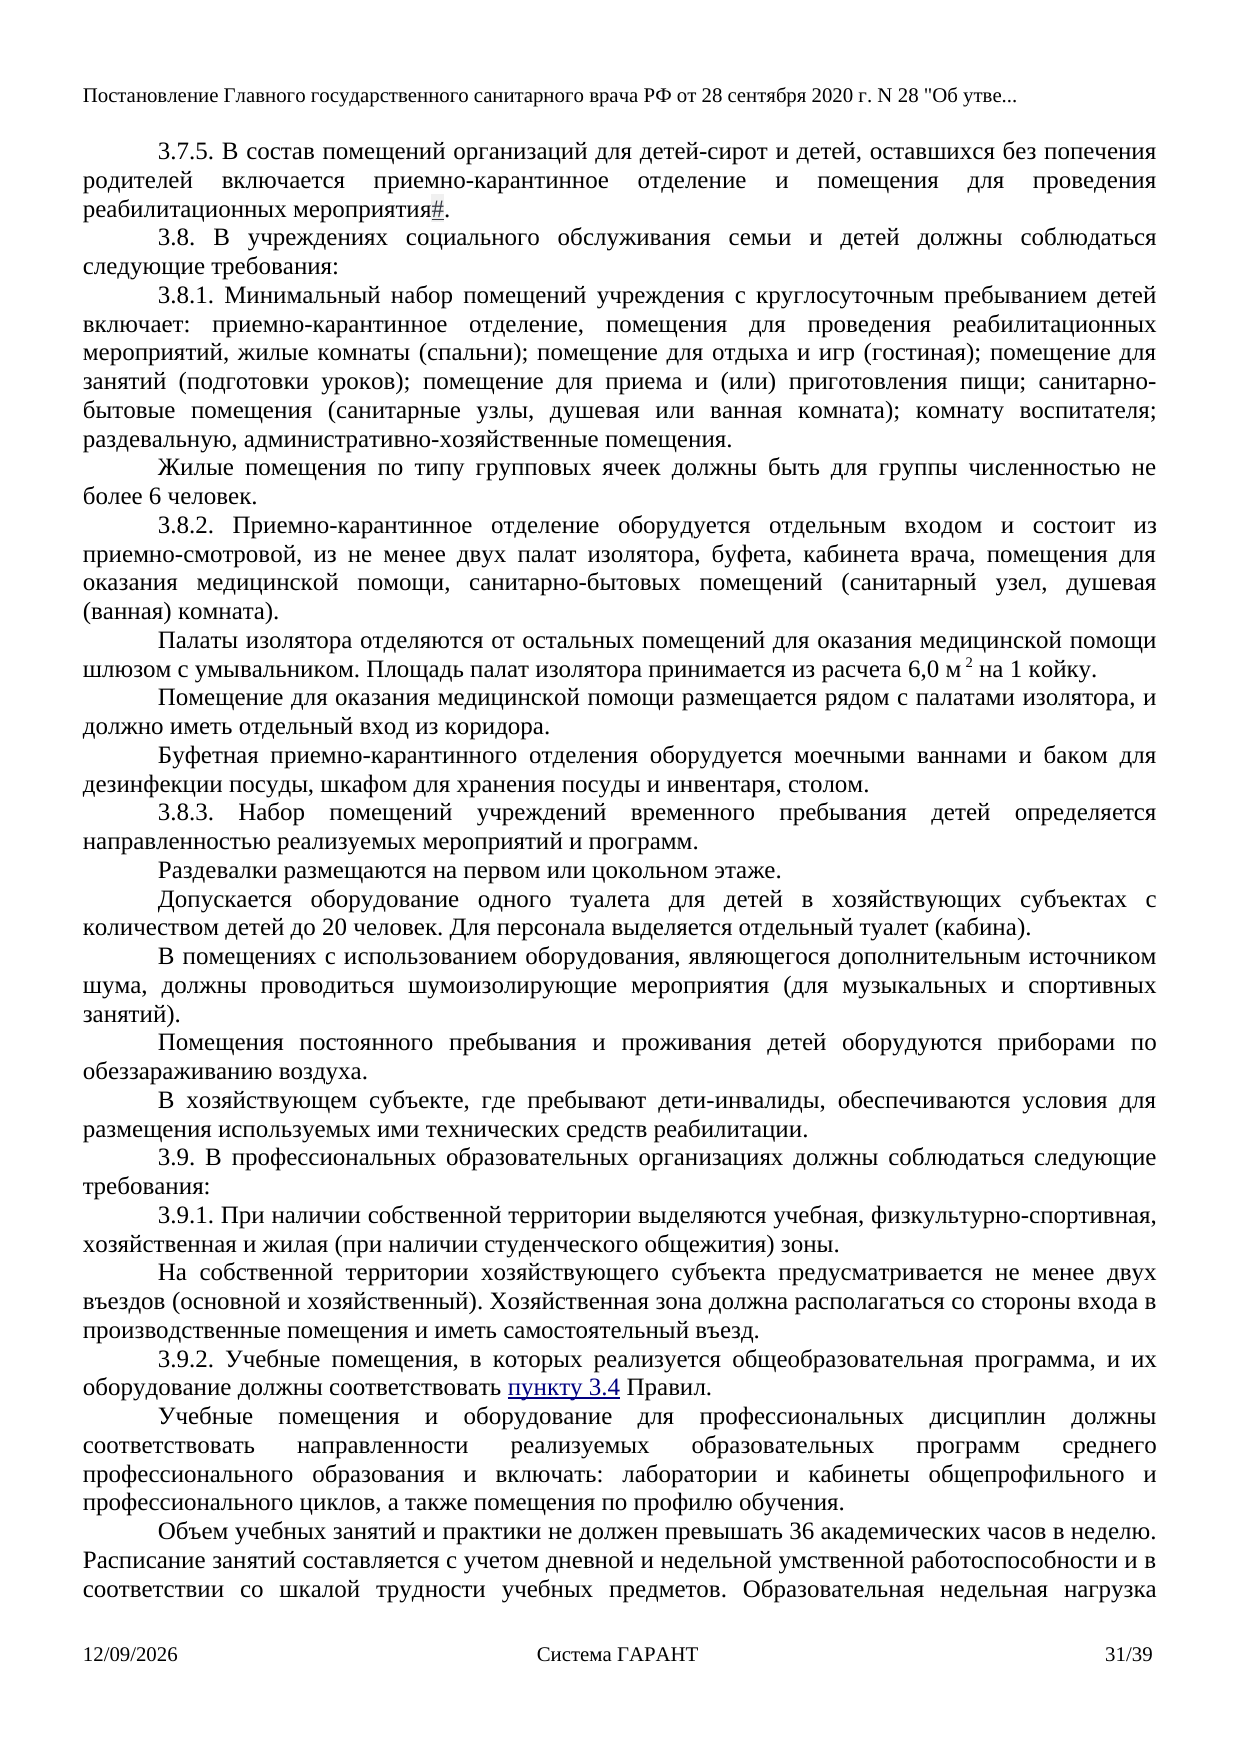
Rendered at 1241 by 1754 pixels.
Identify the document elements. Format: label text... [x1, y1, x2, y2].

text 3.9.1. При наличии собственной территории выделяются учебная, физкультурно-спортивная, хозяйственная и жилая (при наличии студенческого общежития) зоны. [83, 1200, 1157, 1257]
text 3.8.2. Приемно-карантинное отделение оборудуется отдельным входом и состоит из приемно-смотровой, из не менее двух палат изолятора, буфета, кабинета врача, помещения для оказания медицинской помощи, санитарно-бытовых помещений (санитарный узел, душевая (ванная) комната). [83, 510, 1157, 625]
text В хозяйствующем субъекте, где пребывают дети-инвалиды, обеспечиваются условия для размещения используемых ими технических средств реабилитации. [83, 1085, 1157, 1142]
text 3.8.3. Набор помещений учреждений временного пребывания детей определяется направленностью реализуемых мероприятий и программ. [83, 797, 1157, 855]
text 3.7.5. В состав помещений организаций для детей-сирот и детей, оставшихся без попечения родителей включается приемно-карантинное отделение и помещения для проведения реабилитационных мероприятия#. [83, 136, 1157, 222]
text Помещения постоянного пребывания и проживания детей оборудуются приборами по обеззараживанию воздуха. [83, 1027, 1157, 1085]
text 3.8. В учреждениях социального обслуживания семьи и детей должны соблюдаться следующие требования: [83, 222, 1157, 280]
text 3.8.1. Минимальный набор помещений учреждения с круглосуточным пребыванием детей включает: приемно-карантинное отделение, помещения для проведения реабилитационных мероприятий, жилые комнаты (спальни); помещение для отдыха и игр (гостиная); помещение для занятий (подготовки уроков); помещение для приема и (или) приготовления пищи; санитарно-бытовые помещения (санитарные узлы, душевая или ванная комната); комнату воспитателя; раздевальную, административно-хозяйственные помещения. [83, 280, 1157, 452]
text 3.9. В профессиональных образовательных организациях должны соблюдаться следующие требования: [83, 1142, 1157, 1200]
text Учебные помещения и оборудование для профессиональных дисциплин должны соответствовать направленности реализуемых образовательных программ среднего профессионального образования и включать: лаборатории и кабинеты общепрофильного и профессионального циклов, а также помещения по профилю обучения. [83, 1401, 1157, 1516]
text Жилые помещения по типу групповых ячеек должны быть для группы численностью не более 6 человек. [83, 452, 1157, 510]
text В помещениях с использованием оборудования, являющегося дополнительным источником шума, должны проводиться шумоизолирующие мероприятия (для музыкальных и спортивных занятий). [83, 941, 1157, 1027]
text Допускается оборудование одного туалета для детей в хозяйствующих субъектах с количеством детей до 20 человек. Для персонала выделяется отдельный туалет (кабина). [83, 884, 1157, 941]
text Раздевалки размещаются на первом или цокольном этаже. [83, 855, 1157, 884]
text Помещение для оказания медицинской помощи размещается рядом с палатами изолятора, и должно иметь отдельный вход из коридора. [83, 682, 1157, 740]
text Буфетная приемно-карантинного отделения оборудуется моечными ваннами и баком для дезинфекции посуды, шкафом для хранения посуды и инвентаря, столом. [83, 740, 1157, 797]
text На собственной территории хозяйствующего субъекта предусматривается не менее двух въездов (основной и хозяйственный). Хозяйственная зона должна располагаться со стороны входа в производственные помещения и иметь самостоятельный въезд. [83, 1257, 1157, 1344]
text Объем учебных занятий и практики не должен превышать 36 академических часов в неделю. Расписание занятий составляется с учетом дневной и недельной умственной работоспособности и в соответствии со шкалой трудности учебных предметов. Образовательная недельная нагрузка [83, 1516, 1157, 1602]
text Палаты изолятора отделяются от остальных помещений для оказания медицинской помощи шлюзом с умывальником. Площадь палат изолятора принимается из расчета 6,0 м 2 на 1 койку. [83, 625, 1157, 682]
text 3.9.2. Учебные помещения, в которых реализуется общеобразовательная программа, и их оборудование должны соответствовать пункту 3.4 Правил. [83, 1344, 1157, 1401]
